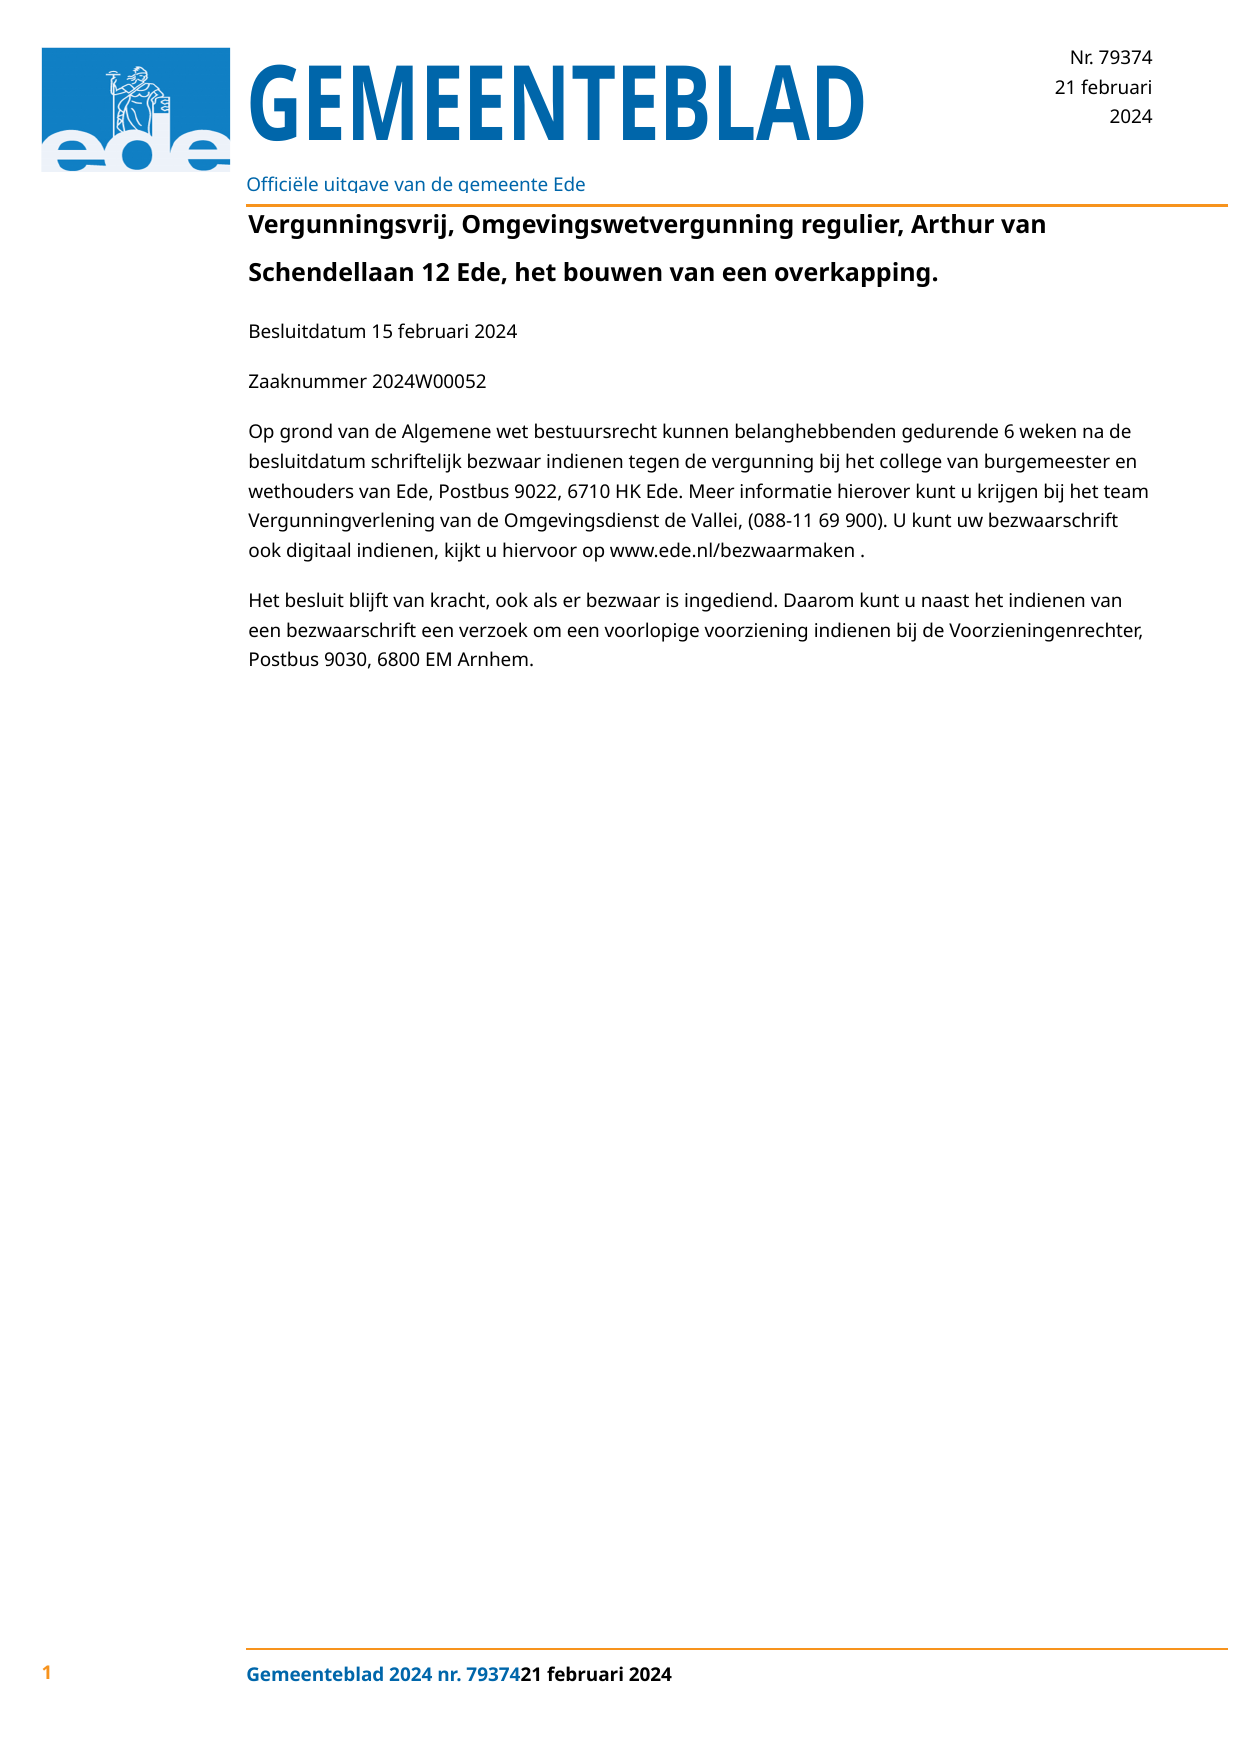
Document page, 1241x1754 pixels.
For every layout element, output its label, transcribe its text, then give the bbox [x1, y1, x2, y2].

picture [41, 47, 231, 172]
text Het besluit blijft van kracht, ook als er bezwaar is ingediend. Daarom kunt u naast het indienen van een bezwaarschrift een verzoek om een voorlopige voorziening indienen bij de Voorzieningenrechter, Postbus 9030, 6800 EM Arnhem. [248, 587, 1152, 672]
text Zaaknummer 2024W00052 [248, 368, 1152, 394]
text Op grond van de Algemene wet bestuursrecht kunnen belanghebbenden gedurende 6 weken na de besluitdatum schriftelijk bezwaar indienen tegen de vergunning bij het college van burgemeester en wethouders van Ede, Postbus 9022, 6710 HK Ede. Meer informatie hierover kunt u krijgen bij het team Vergunningverlening van de Omgevingsdienst de Vallei, (088-11 69 900). U kunt uw bezwaarschrift ook digitaal indienen, kijkt u hiervoor op www.ede.nl/bezwaarmaken . [248, 419, 1152, 563]
text Besluitdatum 15 februari 2024 [248, 318, 1152, 344]
text Vergunningsvrij, Omgevingswetvergunning regulier, Arthur van Schendellaan 12 Ede, het bouwen van een overkapping. [248, 207, 1152, 288]
